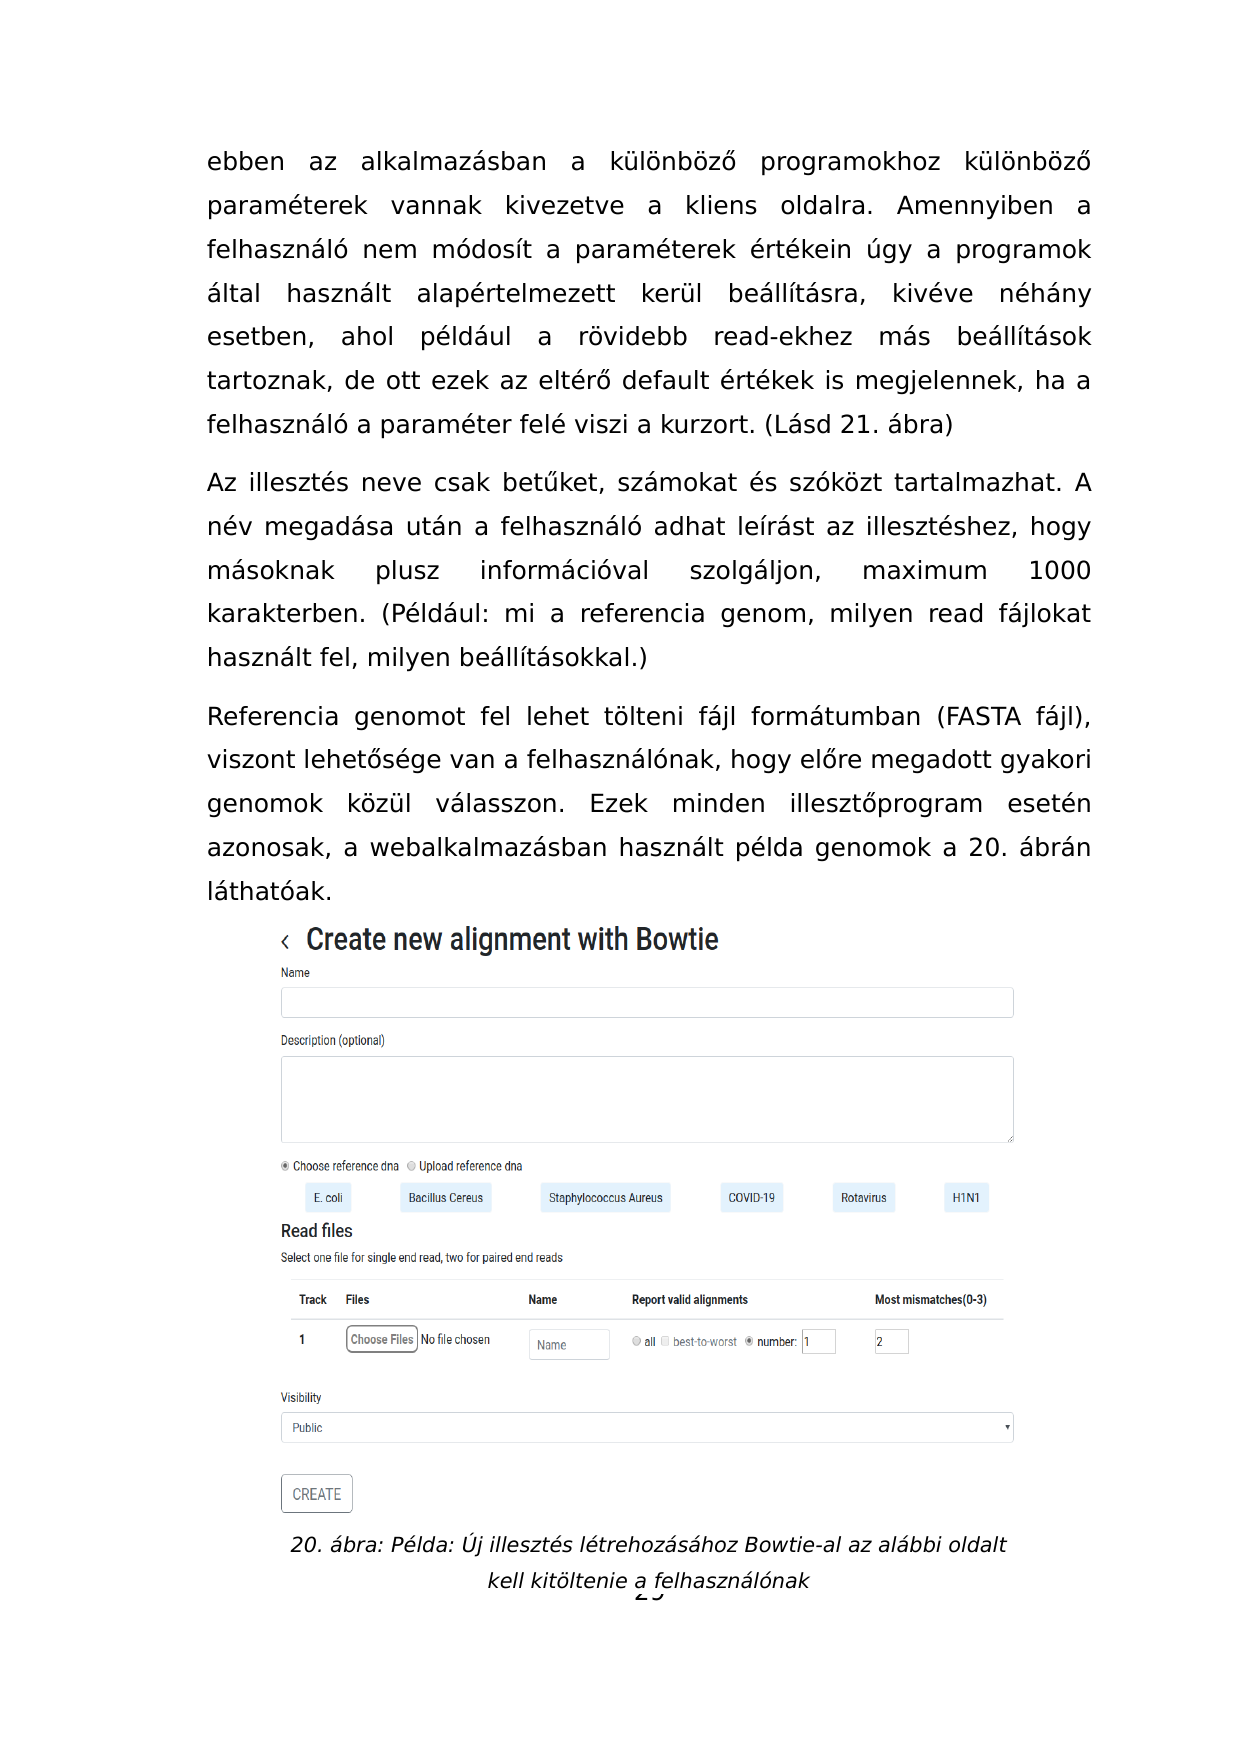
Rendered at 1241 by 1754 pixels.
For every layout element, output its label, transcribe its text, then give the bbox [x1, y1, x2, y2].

text 20. ábra: Példa: Új illesztés létrehozásához Bowtie-al az alábbi oldalt kell kitöltenie a felhasználónak [272, 1517, 1027, 1594]
text Az illesztés neve csak betűket, számokat és szóközt tartalmazhat. A név megadása után a felhasználó adhat leírást az illesztéshez, hogy másoknak plusz információval szolgáljon, maximum 1000 karakterben. (Például: mi a referencia genom, milyen read fájlokat használt fel, milyen beállításokkal.) [207, 468, 1093, 673]
text ebben az alkalmazásban a különböző programokhoz különböző paraméterek vannak kivezetve a kliens oldalra. Amennyiben a felhasználó nem módosít a paraméterek értékein úgy a programok által használt alapértelmezett kerül beállításra, kivéve néhány esetben, ahol például a rövidebb read-ekhez más beállítások tartoznak, de ott ezek az eltérő default értékek is megjelennek, ha a felhasználó a paraméter felé viszi a kurzort. (Lásd 21. ábra) [207, 148, 1093, 439]
text Referencia genomot fel lehet tölteni fájl formátumban (FASTA fájl), viszont lehetősége van a felhasználónak, hogy előre megadott gyakori genomok közül válasszon. Ezek minden illesztőprogram esetén azonosak, a webalkalmazásban használt példa genomok a 20. ábrán láthatóak. [207, 702, 1093, 906]
picture [272, 913, 1027, 1517]
